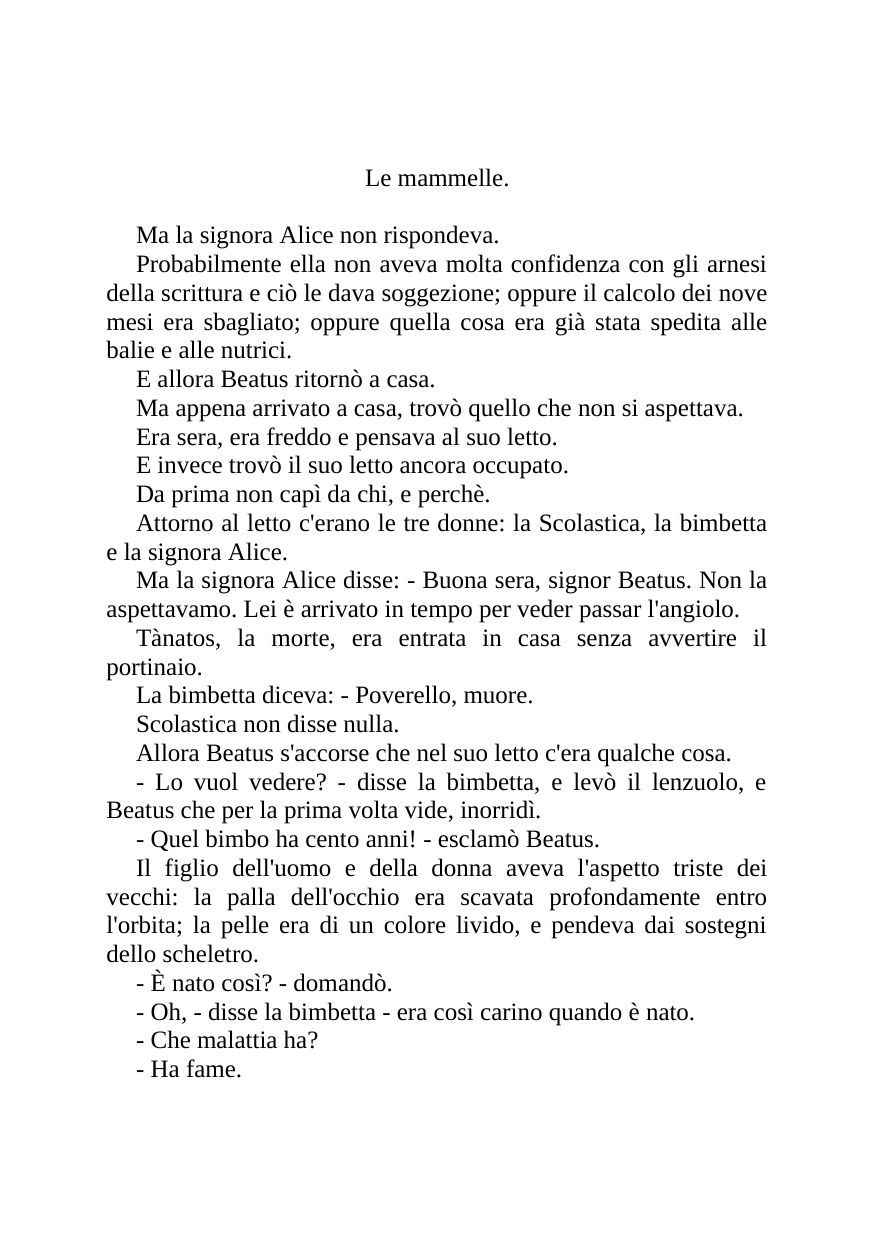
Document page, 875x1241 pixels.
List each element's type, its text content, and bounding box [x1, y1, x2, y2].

text Attorno al letto c'erano le tre donne: la Scolastica, la bimbetta e la signora Alice. [106, 508, 768, 566]
text - Oh, - disse la bimbetta - era così carino quando è nato. [106, 997, 768, 1026]
text Le mammelle. [106, 163, 768, 192]
text - Quel bimbo ha cento anni! - esclamò Beatus. [106, 824, 768, 853]
text Il figlio dell'uomo e della donna aveva l'aspetto triste dei vecchi: la palla dell'occhio era scavata profondamente entro l'orbita; la pelle era di un colore livido, e pendeva dai sostegni dello scheletro. [106, 853, 768, 968]
text La bimbetta diceva: - Poverello, muore. [106, 681, 768, 709]
text Ma la signora Alice disse: - Buona sera, signor Beatus. Non la aspettavamo. Lei è arrivato in tempo per veder passar l'angiolo. [106, 566, 768, 623]
text Ma la signora Alice non rispondeva. [106, 221, 768, 249]
text E allora Beatus ritornò a casa. [106, 364, 768, 393]
text Era sera, era freddo e pensava al suo letto. [106, 422, 768, 451]
text Probabilmente ella non aveva molta confidenza con gli arnesi della scrittura e ciò le dava soggezione; oppure il calcolo dei nove mesi era sbagliato; oppure quella cosa era già stata spedita alle balie e alle nutrici. [106, 249, 768, 364]
text Scolastica non disse nulla. [106, 709, 768, 738]
text - Che malattia ha? [106, 1026, 768, 1054]
text - È nato così? - domandò. [106, 968, 768, 997]
text Allora Beatus s'accorse che nel suo letto c'era qualche cosa. [106, 738, 768, 767]
text E invece trovò il suo letto ancora occupato. [106, 451, 768, 479]
text Tànatos, la morte, era entrata in casa senza avvertire il portinaio. [106, 623, 768, 681]
text Ma appena arrivato a casa, trovò quello che non si aspettava. [106, 393, 768, 422]
text - Lo vuol vedere? - disse la bimbetta, e levò il lenzuolo, e Beatus che per la prima volta vide, inorridì. [106, 767, 768, 824]
text Da prima non capì da chi, e perchè. [106, 479, 768, 508]
text - Ha fame. [106, 1054, 768, 1083]
